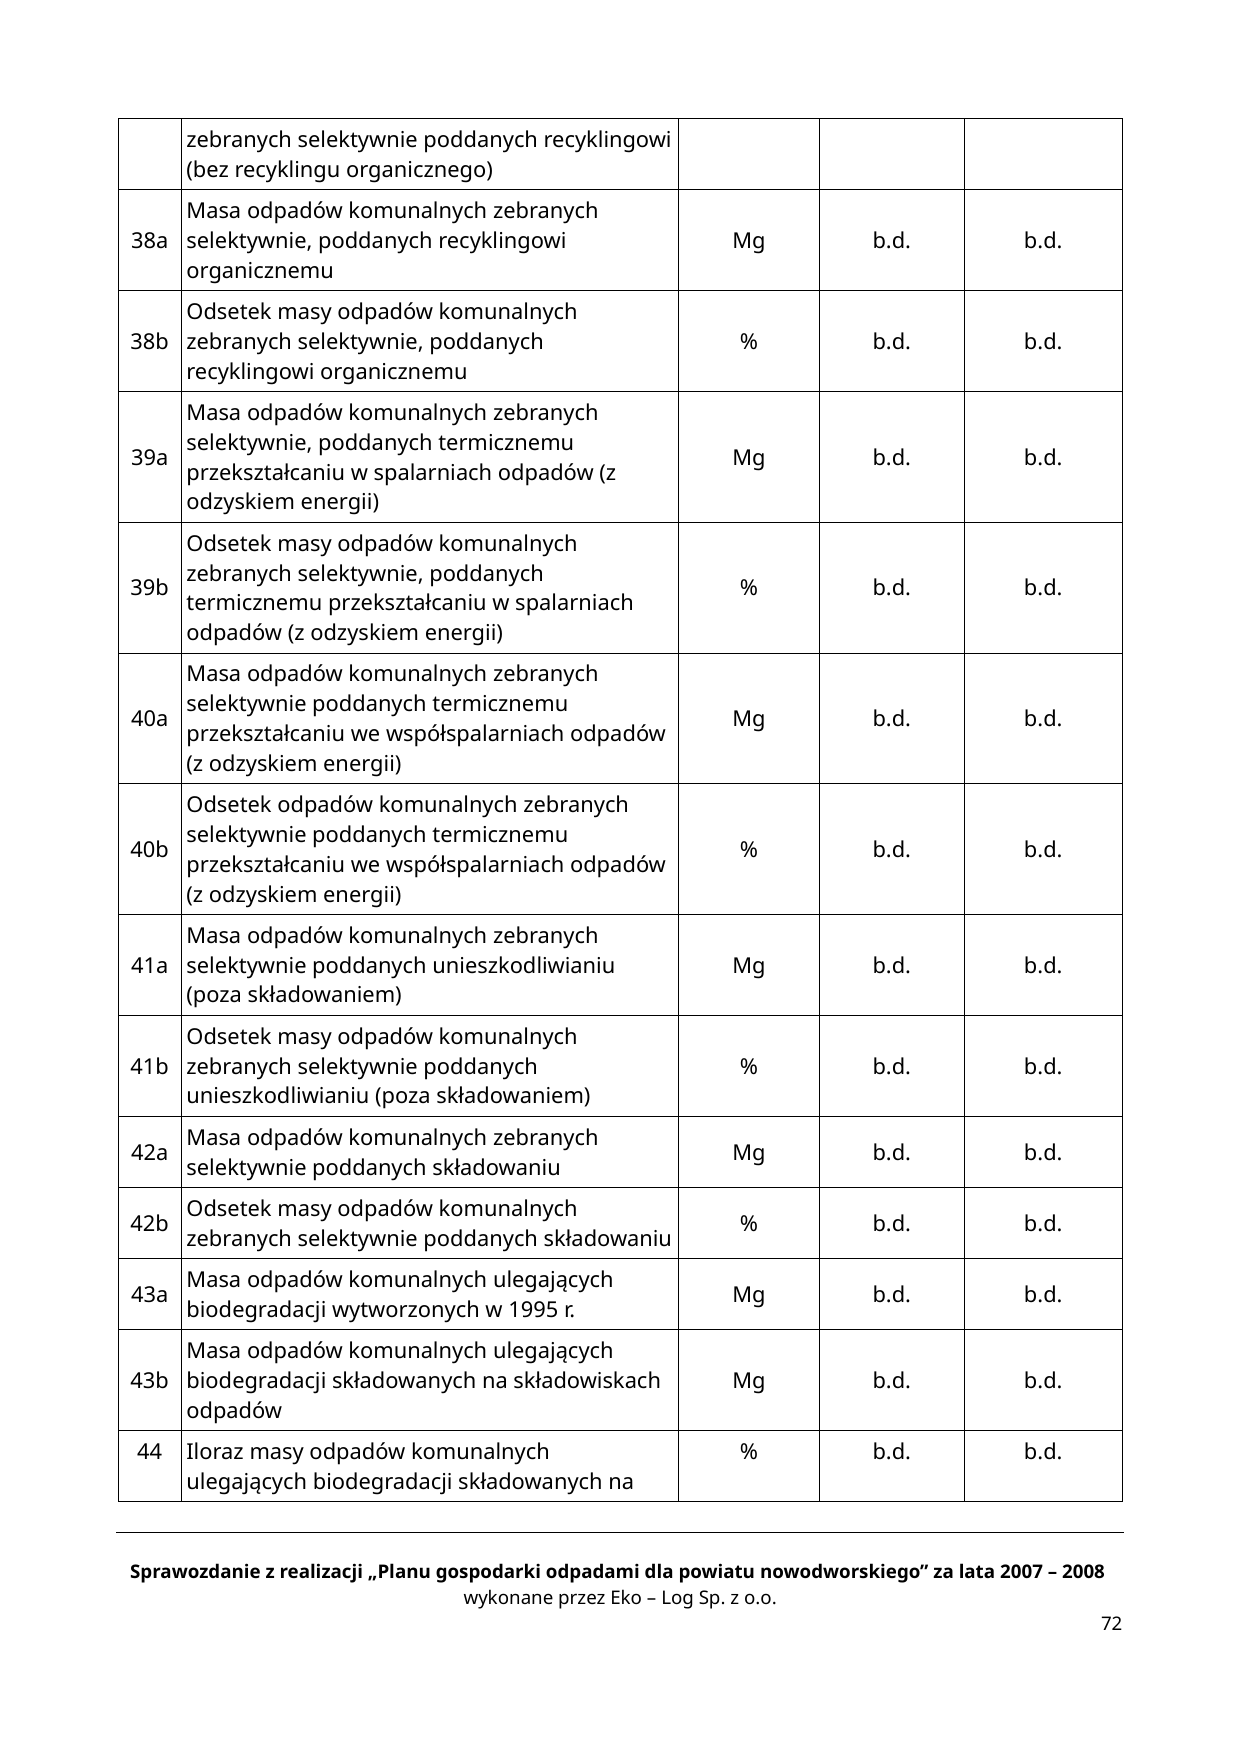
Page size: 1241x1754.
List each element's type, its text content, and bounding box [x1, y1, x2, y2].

table_cell Mg [679, 654, 819, 783]
table_cell 38b [119, 291, 181, 391]
table_cell b.d. [965, 1431, 1122, 1501]
table_cell 38a [119, 190, 181, 290]
table_cell 39a [119, 392, 181, 522]
table_cell b.d. [965, 291, 1122, 391]
table_cell [820, 119, 964, 189]
table_cell Masa odpadów komunalnych zebranych selektywnie poddanych unieszkodliwianiu (poza składowaniem) [182, 915, 678, 1015]
table_cell b.d. [965, 915, 1122, 1015]
table_cell Masa odpadów komunalnych zebranych selektywnie poddanych składowaniu [182, 1117, 678, 1187]
table_cell 42b [119, 1188, 181, 1258]
table_cell % [679, 1188, 819, 1258]
table_cell Mg [679, 1117, 819, 1187]
table_cell Odsetek masy odpadów komunalnych zebranych selektywnie poddanych składowaniu [182, 1188, 678, 1258]
table_cell b.d. [820, 654, 964, 783]
table_cell Masa odpadów komunalnych zebranych selektywnie, poddanych termicznemu przekształcaniu w spalarniach odpadów (z odzyskiem energii) [182, 392, 678, 522]
table_cell 40b [119, 784, 181, 914]
table_cell 41b [119, 1016, 181, 1116]
table_cell Odsetek masy odpadów komunalnych zebranych selektywnie, poddanych recyklingowi organicznemu [182, 291, 678, 391]
table_cell b.d. [965, 1016, 1122, 1116]
table_cell % [679, 784, 819, 914]
table_cell b.d. [820, 1188, 964, 1258]
table_cell b.d. [820, 392, 964, 522]
table_cell Odsetek masy odpadów komunalnych zebranych selektywnie, poddanych termicznemu przekształcaniu w spalarniach odpadów (z odzyskiem energii) [182, 523, 678, 653]
table_cell b.d. [820, 1431, 964, 1501]
table_cell Mg [679, 915, 819, 1015]
table_cell b.d. [820, 1259, 964, 1329]
table_cell b.d. [820, 291, 964, 391]
table_cell b.d. [965, 654, 1122, 783]
table_cell b.d. [820, 784, 964, 914]
table_cell Masa odpadów komunalnych ulegających biodegradacji wytworzonych w 1995 r. [182, 1259, 678, 1329]
table_cell b.d. [820, 190, 964, 290]
table_cell Iloraz masy odpadów komunalnych ulegających biodegradacji składowanych na [182, 1431, 678, 1501]
table_cell b.d. [820, 1117, 964, 1187]
table_cell Mg [679, 1330, 819, 1430]
table_cell 43b [119, 1330, 181, 1430]
table_cell [965, 119, 1122, 189]
table_cell b.d. [820, 1016, 964, 1116]
table_cell Mg [679, 1259, 819, 1329]
table_cell b.d. [820, 915, 964, 1015]
table_cell 39b [119, 523, 181, 653]
table_cell 40a [119, 654, 181, 783]
table_cell b.d. [965, 1188, 1122, 1258]
table_cell [679, 119, 819, 189]
table_cell % [679, 523, 819, 653]
table_cell b.d. [965, 1330, 1122, 1430]
table_cell % [679, 291, 819, 391]
table_cell Masa odpadów komunalnych zebranych selektywnie poddanych termicznemu przekształcaniu we współspalarniach odpadów (z odzyskiem energii) [182, 654, 678, 783]
table_cell Mg [679, 190, 819, 290]
table_cell b.d. [965, 1259, 1122, 1329]
table_cell % [679, 1016, 819, 1116]
table_cell 44 [119, 1431, 181, 1501]
table_cell zebranych selektywnie poddanych recyklingowi (bez recyklingu organicznego) [182, 119, 678, 189]
table_cell Odsetek masy odpadów komunalnych zebranych selektywnie poddanych unieszkodliwianiu (poza składowaniem) [182, 1016, 678, 1116]
table_cell Mg [679, 392, 819, 522]
table_cell 42a [119, 1117, 181, 1187]
table_cell Masa odpadów komunalnych zebranych selektywnie, poddanych recyklingowi organicznemu [182, 190, 678, 290]
table_cell b.d. [965, 784, 1122, 914]
table_cell b.d. [965, 190, 1122, 290]
table_cell b.d. [820, 523, 964, 653]
table_cell [119, 119, 181, 189]
table_cell b.d. [965, 392, 1122, 522]
table_cell b.d. [965, 523, 1122, 653]
table_cell % [679, 1431, 819, 1501]
table_cell 43a [119, 1259, 181, 1329]
table_cell b.d. [820, 1330, 964, 1430]
table_cell b.d. [965, 1117, 1122, 1187]
table_cell 41a [119, 915, 181, 1015]
table_cell Odsetek odpadów komunalnych zebranych selektywnie poddanych termicznemu przekształcaniu we współspalarniach odpadów (z odzyskiem energii) [182, 784, 678, 914]
table_cell Masa odpadów komunalnych ulegających biodegradacji składowanych na składowiskach odpadów [182, 1330, 678, 1430]
